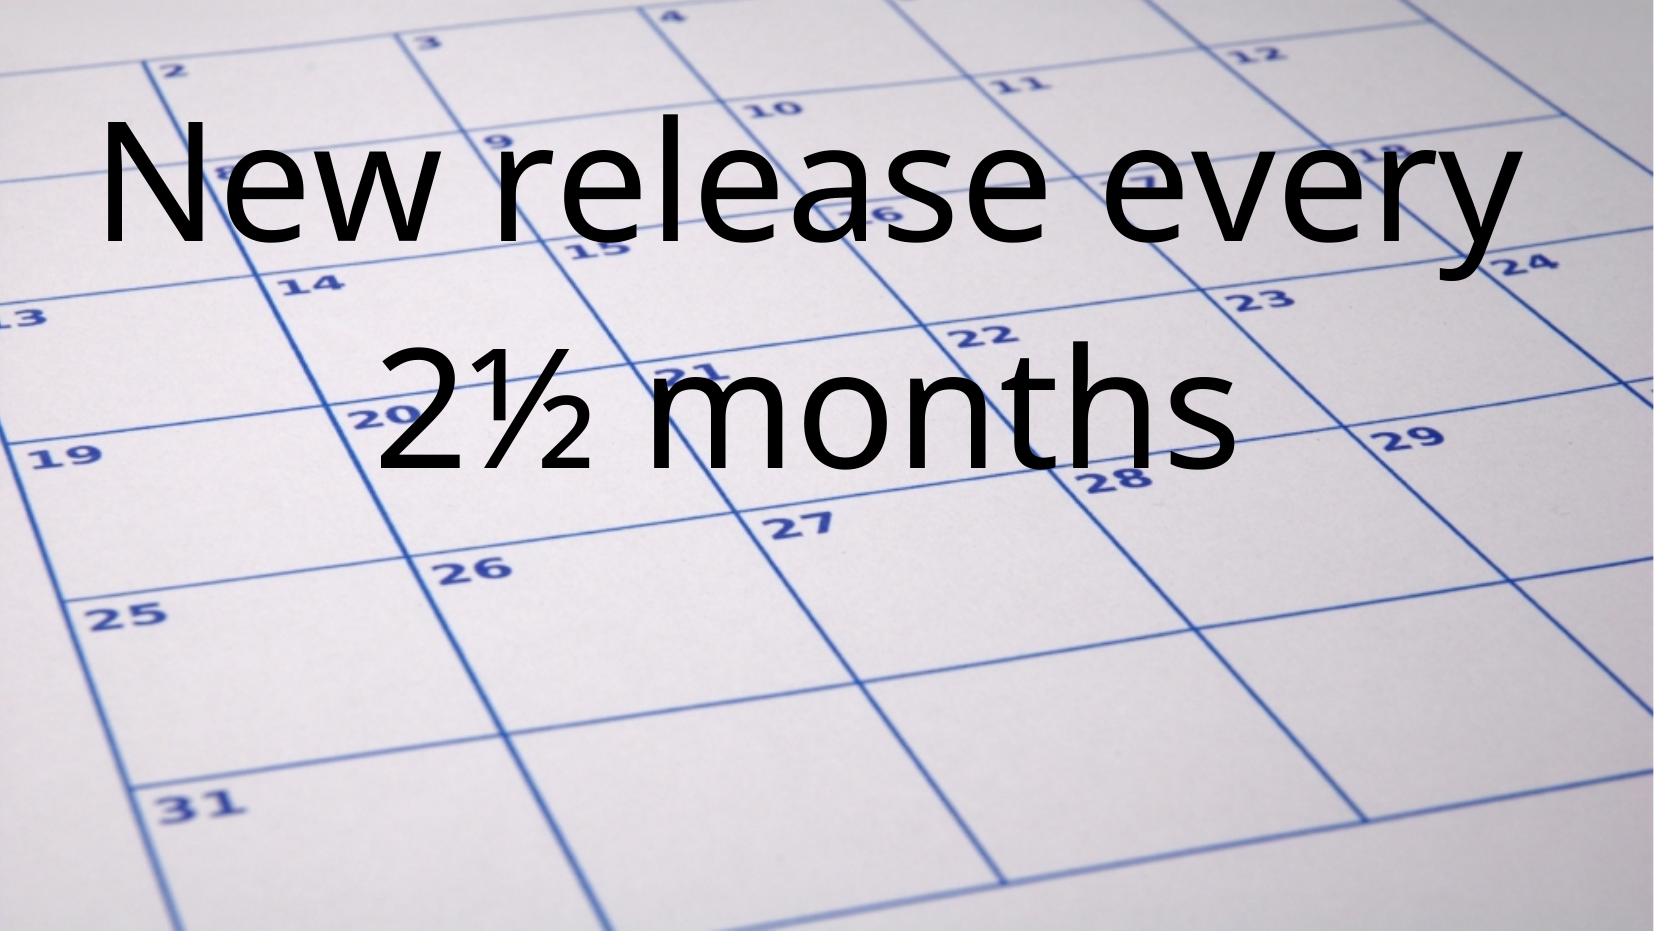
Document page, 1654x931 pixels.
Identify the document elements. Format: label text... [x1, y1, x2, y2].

picture [0, 0, 1654, 931]
text_box New release every 2½ months [77, 56, 1576, 472]
